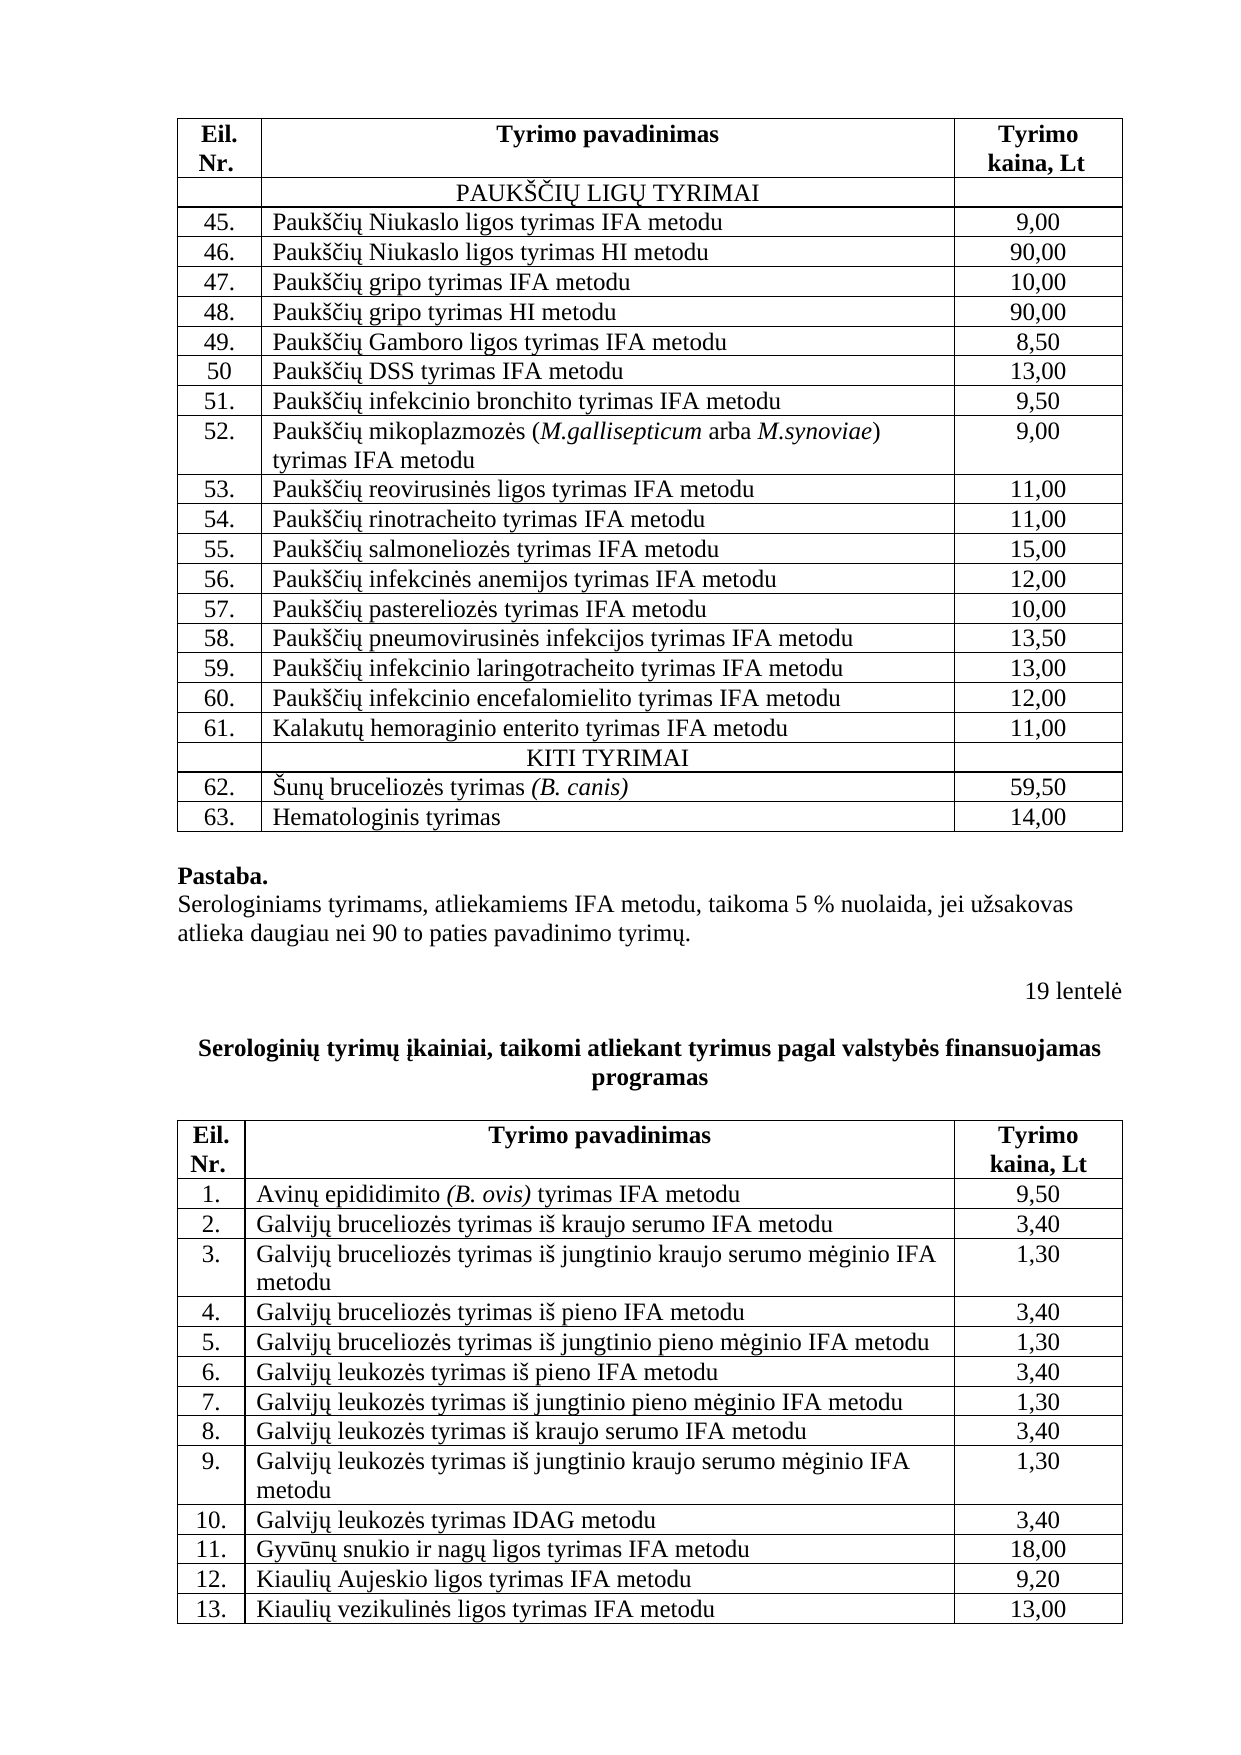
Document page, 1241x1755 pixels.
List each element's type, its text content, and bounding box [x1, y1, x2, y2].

table_cell Galvijų bruceliozės tyrimas iš kraujo serumo IFA metodu [246, 1209, 954, 1238]
table_cell Gyvūnų snukio ir nagų ligos tyrimas IFA metodu [246, 1535, 954, 1563]
table_cell Kalakutų hemoraginio enterito tyrimas IFA metodu [262, 713, 954, 742]
table_cell 13. [178, 1594, 244, 1623]
table_cell 48. [178, 297, 261, 326]
table_cell 9,00 [955, 416, 1122, 473]
table_cell 54. [178, 504, 261, 533]
table_cell 9,50 [955, 386, 1122, 415]
table_cell 1,30 [955, 1387, 1122, 1415]
table_cell 62. [178, 773, 261, 801]
table_cell 1,30 [955, 1446, 1122, 1504]
table_cell Paukščių mikoplazmozės (M.gallisepticum arba M.synoviae) tyrimas IFA metodu [262, 416, 954, 473]
table_cell 13,00 [955, 356, 1122, 385]
table_cell 90,00 [955, 297, 1122, 326]
table_header Tyrimo kaina, Lt [955, 119, 1122, 177]
table_cell 1,30 [955, 1327, 1122, 1356]
table_cell 11,00 [955, 713, 1122, 742]
table_cell 8. [178, 1416, 244, 1445]
table_cell 50 [178, 356, 261, 385]
table_cell Paukščių pastereliozės tyrimas IFA metodu [262, 594, 954, 622]
table_cell 3,40 [955, 1209, 1122, 1238]
table_cell 3,40 [955, 1505, 1122, 1533]
table_cell 13,50 [955, 624, 1122, 652]
table_cell 18,00 [955, 1535, 1122, 1563]
table_cell 3,40 [955, 1297, 1122, 1326]
table_cell Galvijų bruceliozės tyrimas iš jungtinio kraujo serumo mėginio IFA metodu [246, 1239, 954, 1296]
table_cell 11,00 [955, 475, 1122, 503]
table_cell 9,00 [955, 208, 1122, 236]
table_header Tyrimo kaina, Lt [955, 1121, 1122, 1178]
table_cell Paukščių Niukaslo ligos tyrimas IFA metodu [262, 208, 954, 236]
table_cell 1,30 [955, 1239, 1122, 1296]
table_cell Paukščių salmoneliozės tyrimas IFA metodu [262, 534, 954, 563]
table_cell 45. [178, 208, 261, 236]
table_cell 15,00 [955, 534, 1122, 563]
table_cell Galvijų bruceliozės tyrimas iš jungtinio pieno mėginio IFA metodu [246, 1327, 954, 1356]
table_cell 60. [178, 683, 261, 712]
text Serologinių tyrimų įkainiai, taikomi atliekant tyrimus pagal valstybės finansuojamas programas [177, 1033, 1122, 1091]
table_cell 9,50 [955, 1179, 1122, 1208]
table_cell Paukščių gripo tyrimas IFA metodu [262, 267, 954, 296]
table_cell 8,50 [955, 327, 1122, 355]
table_cell PAUKŠČIŲ LIGŲ TYRIMAI [262, 178, 954, 206]
table_cell Kiaulių vezikulinės ligos tyrimas IFA metodu [246, 1594, 954, 1623]
table_cell 12. [178, 1564, 244, 1593]
table_cell 61. [178, 713, 261, 742]
table_header Eil. Nr. [178, 119, 261, 177]
table_cell 9. [178, 1446, 244, 1504]
table_cell Paukščių reovirusinės ligos tyrimas IFA metodu [262, 475, 954, 503]
table_cell Galvijų leukozės tyrimas IDAG metodu [246, 1505, 954, 1533]
table_cell 63. [178, 802, 261, 831]
table_cell Paukščių infekcinės anemijos tyrimas IFA metodu [262, 564, 954, 593]
table_cell 52. [178, 416, 261, 473]
text 19 lentelė [177, 976, 1122, 1004]
table_cell Galvijų leukozės tyrimas iš pieno IFA metodu [246, 1357, 954, 1386]
table_cell 56. [178, 564, 261, 593]
table_cell 3,40 [955, 1416, 1122, 1445]
table_cell 11. [178, 1535, 244, 1563]
table_cell 13,00 [955, 1594, 1122, 1623]
table_cell 51. [178, 386, 261, 415]
table_cell 47. [178, 267, 261, 296]
table_cell [955, 178, 1122, 206]
table_cell Paukščių infekcinio bronchito tyrimas IFA metodu [262, 386, 954, 415]
table_cell 59. [178, 653, 261, 682]
table_cell 11,00 [955, 504, 1122, 533]
table_cell Galvijų leukozės tyrimas iš jungtinio kraujo serumo mėginio IFA metodu [246, 1446, 954, 1504]
table_cell Kiaulių Aujeskio ligos tyrimas IFA metodu [246, 1564, 954, 1593]
table_cell 3. [178, 1239, 244, 1296]
table_cell 7. [178, 1387, 244, 1415]
table_cell 9,20 [955, 1564, 1122, 1593]
table_cell Avinų epididimito (B. ovis) tyrimas IFA metodu [246, 1179, 954, 1208]
table_cell Paukščių Niukaslo ligos tyrimas HI metodu [262, 237, 954, 266]
table_cell Paukščių Gamboro ligos tyrimas IFA metodu [262, 327, 954, 355]
table_cell Paukščių DSS tyrimas IFA metodu [262, 356, 954, 385]
table_cell 46. [178, 237, 261, 266]
table_header Tyrimo pavadinimas [262, 119, 954, 177]
table_cell 12,00 [955, 564, 1122, 593]
table_cell Paukščių infekcinio laringotracheito tyrimas IFA metodu [262, 653, 954, 682]
table_cell 59,50 [955, 773, 1122, 801]
table_cell [178, 743, 261, 771]
table_cell 4. [178, 1297, 244, 1326]
table_cell 10,00 [955, 267, 1122, 296]
table_cell Galvijų leukozės tyrimas iš jungtinio pieno mėginio IFA metodu [246, 1387, 954, 1415]
table_cell 90,00 [955, 237, 1122, 266]
table_cell 55. [178, 534, 261, 563]
table_cell 58. [178, 624, 261, 652]
table_cell [955, 743, 1122, 771]
table_cell Paukščių pneumovirusinės infekcijos tyrimas IFA metodu [262, 624, 954, 652]
table_cell 1. [178, 1179, 244, 1208]
table_cell Paukščių gripo tyrimas HI metodu [262, 297, 954, 326]
table_cell 2. [178, 1209, 244, 1238]
table_cell 10. [178, 1505, 244, 1533]
table_cell KITI TYRIMAI [262, 743, 954, 771]
table_cell 13,00 [955, 653, 1122, 682]
text Pastaba. [177, 861, 1122, 889]
table_cell Paukščių rinotracheito tyrimas IFA metodu [262, 504, 954, 533]
table_cell 5. [178, 1327, 244, 1356]
table_cell 57. [178, 594, 261, 622]
table_header Tyrimo pavadinimas [246, 1121, 954, 1178]
table_cell Šunų bruceliozės tyrimas (B. canis) [262, 773, 954, 801]
table_cell 10,00 [955, 594, 1122, 622]
table_cell 53. [178, 475, 261, 503]
table_cell Paukščių infekcinio encefalomielito tyrimas IFA metodu [262, 683, 954, 712]
text Serologiniams tyrimams, atliekamiems IFA metodu, taikoma 5 % nuolaida, jei užsakovas atlieka daugiau nei 90 to paties pavadinimo tyrimų. [177, 889, 1122, 947]
table_cell [178, 178, 261, 206]
table_header Eil. Nr. [178, 1121, 244, 1178]
table_cell 12,00 [955, 683, 1122, 712]
table_cell Hematologinis tyrimas [262, 802, 954, 831]
table_cell 49. [178, 327, 261, 355]
table_cell 14,00 [955, 802, 1122, 831]
table_cell 3,40 [955, 1357, 1122, 1386]
table_cell Galvijų bruceliozės tyrimas iš pieno IFA metodu [246, 1297, 954, 1326]
table_cell 6. [178, 1357, 244, 1386]
table_cell Galvijų leukozės tyrimas iš kraujo serumo IFA metodu [246, 1416, 954, 1445]
